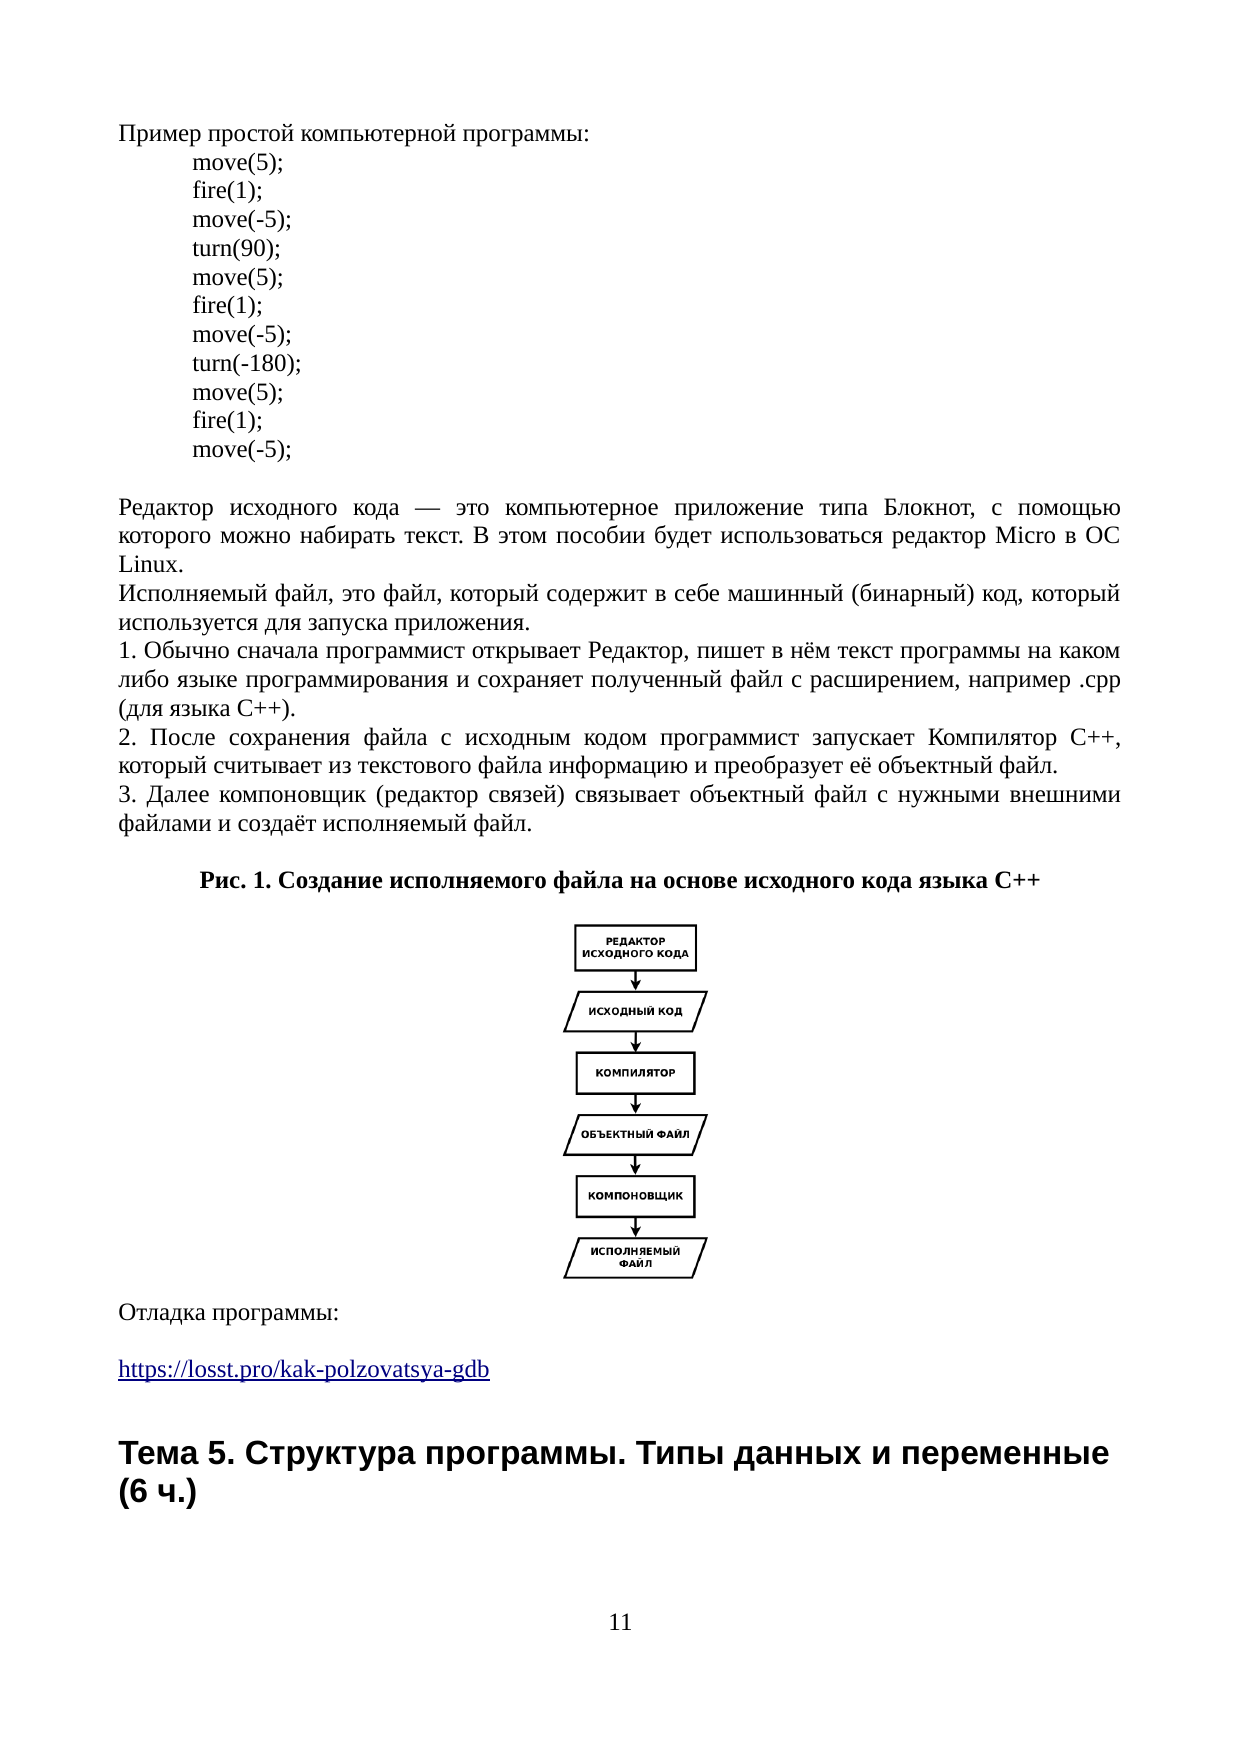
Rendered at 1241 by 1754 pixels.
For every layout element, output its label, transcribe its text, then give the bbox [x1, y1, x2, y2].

picture [560, 920, 713, 1283]
text 3. Далее компоновщик (редактор связей) связывает объектный файл с нужными внешними файлами и создаёт исполняемый файл. [118, 779, 1122, 837]
text fire(1); [118, 406, 1122, 434]
text move(-5); [118, 204, 1122, 233]
text move(5); [118, 147, 1122, 176]
text move(5); [118, 377, 1122, 406]
text Пример простой компьютерной программы: [118, 118, 1122, 147]
text turn(90); [118, 233, 1122, 262]
text turn(-180); [118, 348, 1122, 377]
text Редактор исходного кода — это компьютерное приложение типа Блокнот, с помощью которого можно набирать текст. В этом пособии будет использоваться редактор Micro в ОС Linux. [118, 492, 1122, 578]
text Рис. 1. Создание исполняемого файла на основе исходного кода языка C++ [118, 866, 1122, 894]
subtitle Тема 5. Структура программы. Типы данных и переменные (6 ч.) [118, 1433, 1122, 1510]
text move(5); [118, 262, 1122, 291]
text 1. Обычно сначала программист открывает Редактор, пишет в нём текст программы на каком либо языке программирования и сохраняет полученный файл с расширением, например .cpp (для языка C++). [118, 636, 1122, 722]
text fire(1); [118, 291, 1122, 319]
text move(-5); [118, 434, 1122, 463]
text https://losst.pro/kak-polzovatsya-gdb [118, 1354, 1122, 1383]
text Исполняемый файл, это файл, который содержит в себе машинный (бинарный) код, который используется для запуска приложения. [118, 578, 1122, 636]
text Отладка программы: [118, 1297, 1122, 1326]
text move(-5); [118, 319, 1122, 348]
text 2. После сохранения файла с исходным кодом программист запускает Компилятор C++, который считывает из текстового файла информацию и преобразует её объектный файл. [118, 722, 1122, 779]
text fire(1); [118, 176, 1122, 204]
